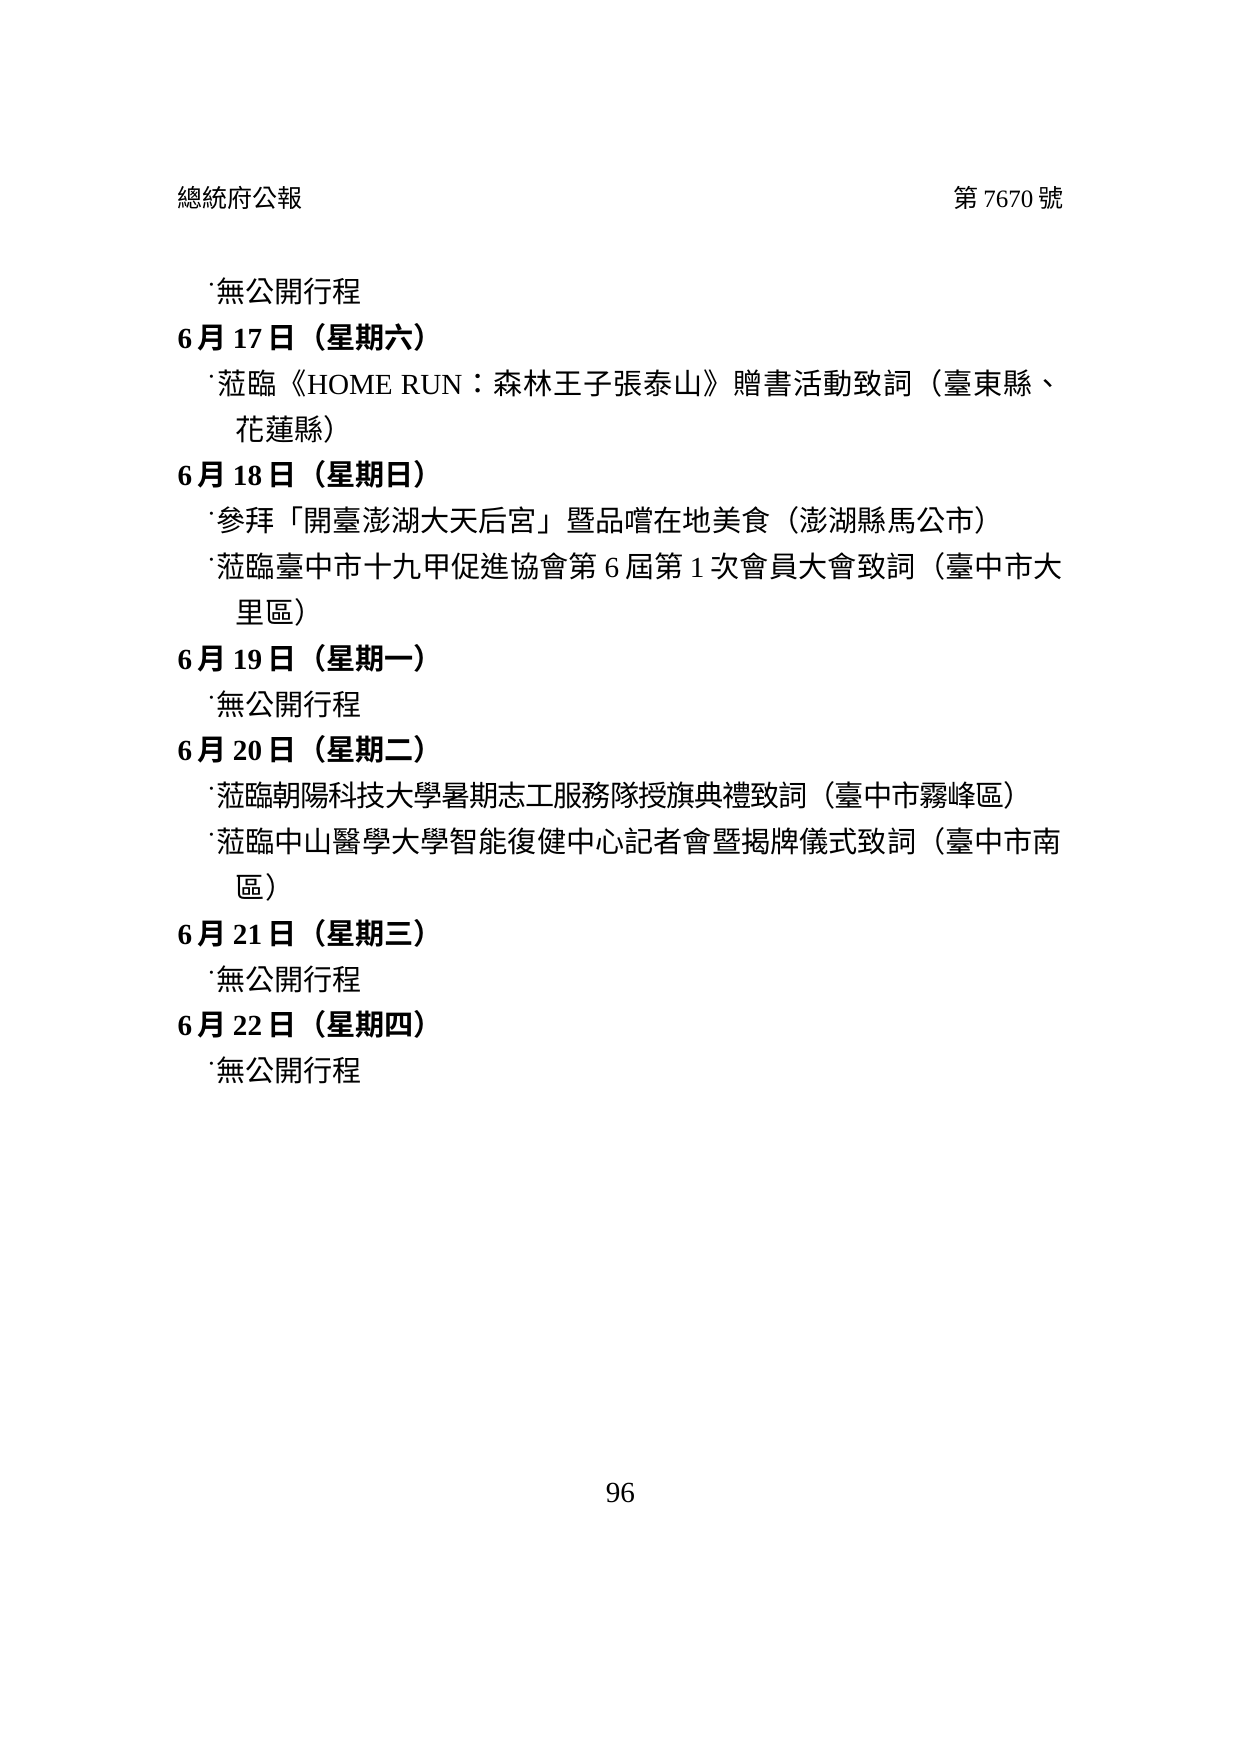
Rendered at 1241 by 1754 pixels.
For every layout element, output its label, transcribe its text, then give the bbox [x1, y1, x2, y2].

text 6月19日（星期一） [177, 632, 1063, 678]
text ˙蒞臨中山醫學大學智能復健中心記者會暨揭牌儀式致詞（臺中市南區） [206, 816, 1063, 907]
text ˙無公開行程 [206, 953, 1063, 999]
text 6月18日（星期日） [177, 449, 1063, 495]
text 6月17日（星期六） [177, 312, 1063, 357]
text 6月22日（星期四） [177, 999, 1063, 1045]
text ˙無公開行程 [206, 266, 1063, 312]
text ˙蒞臨臺中市十九甲促進協會第6屆第1次會員大會致詞（臺中市大里區） [206, 541, 1063, 632]
text ˙無公開行程 [206, 678, 1063, 724]
text ˙蒞臨朝陽科技大學暑期志工服務隊授旗典禮致詞（臺中市霧峰區） [206, 770, 1063, 816]
text 6月21日（星期三） [177, 907, 1063, 953]
text 6月20日（星期二） [177, 724, 1063, 770]
text ˙蒞臨《HOME RUN：森林王子張泰山》贈書活動致詞（臺東縣、花蓮縣） [206, 357, 1063, 449]
text ˙無公開行程 [206, 1045, 1063, 1091]
text ˙參拜「開臺澎湖大天后宮」暨品嚐在地美食（澎湖縣馬公市） [206, 495, 1063, 541]
